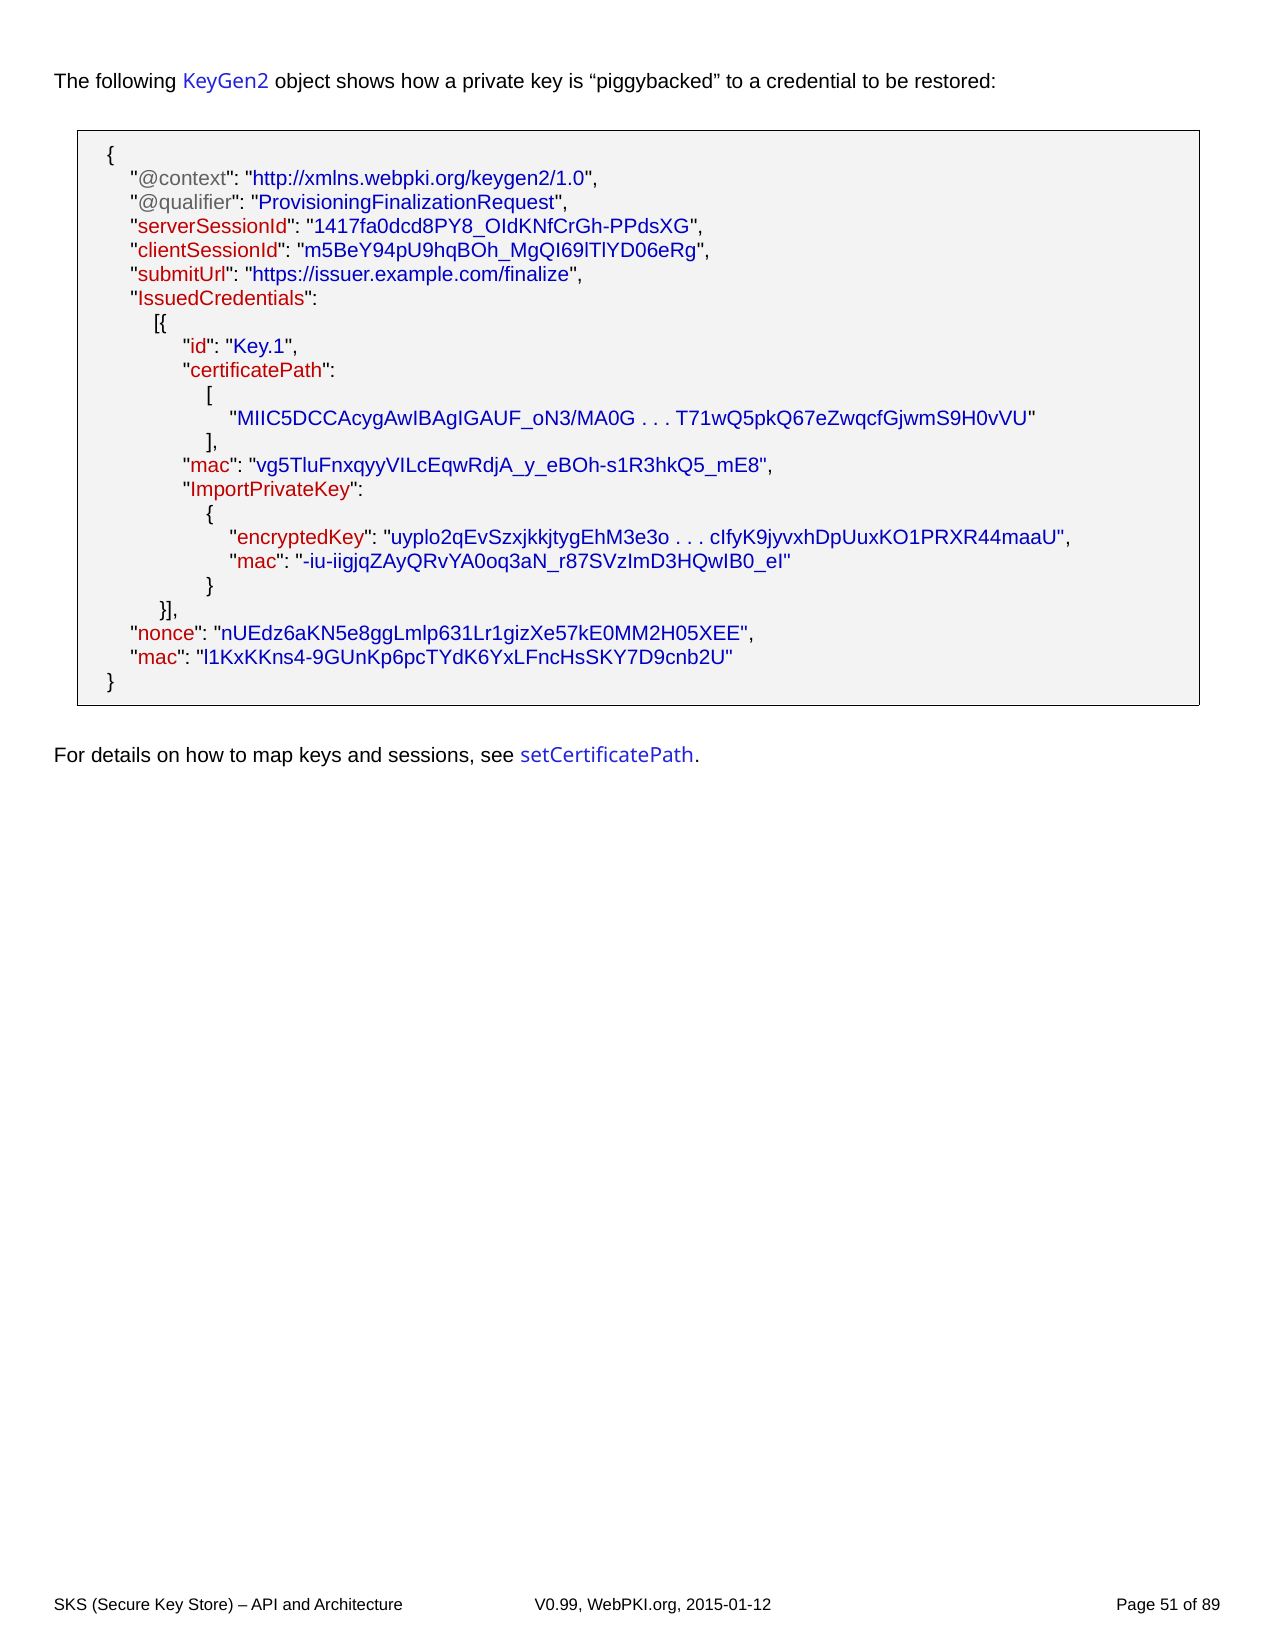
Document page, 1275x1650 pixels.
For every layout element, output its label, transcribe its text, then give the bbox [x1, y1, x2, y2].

table_header { "@context": "http://xmlns.webpki.org/keygen2/1.0", "@qualifier": "ProvisioningFinalizationRequest", "serverSessionId": "1417fa0dcd8PY8_OIdKNfCrGh-PPdsXG", "clientSessionId": "m5BeY94pU9hqBOh_MgQI69lTlYD06eRg", "submitUrl": "https://issuer.example.com/finalize", "IssuedCredentials": [{ "id": "Key.1", "certificatePath": [ "MIIC5DCCAcygAwIBAgIGAUF_oN3/MA0G . . . T71wQ5pkQ67eZwqcfGjwmS9H0vVU" ], "mac": "vg5TluFnxqyyVILcEqwRdjA_y_eBOh-s1R3hkQ5_mE8", "ImportPrivateKey": { "encryptedKey": "uyplo2qEvSzxjkkjtygEhM3e3o . . . cIfyK9jyvxhDpUuxKO1PRXR44maaU", "mac": "-iu-iigjqZAyQRvYA0oq3aN_r87SVzImD3HQwIB0_eI" } }], "nonce": "nUEdz6aKN5e8ggLmlp631Lr1gizXe57kE0MM2H05XEE", "mac": "l1KxKKns4-9GUnKp6pcTYdK6YxLFncHsSKY7D9cnb2U" } [78, 131, 1199, 704]
text For details on how to map keys and sessions, see setCertificatePath. [54, 740, 1221, 769]
text The following KeyGen2 object shows how a private key is “piggybacked” to a credential to be restored: [54, 66, 1221, 118]
